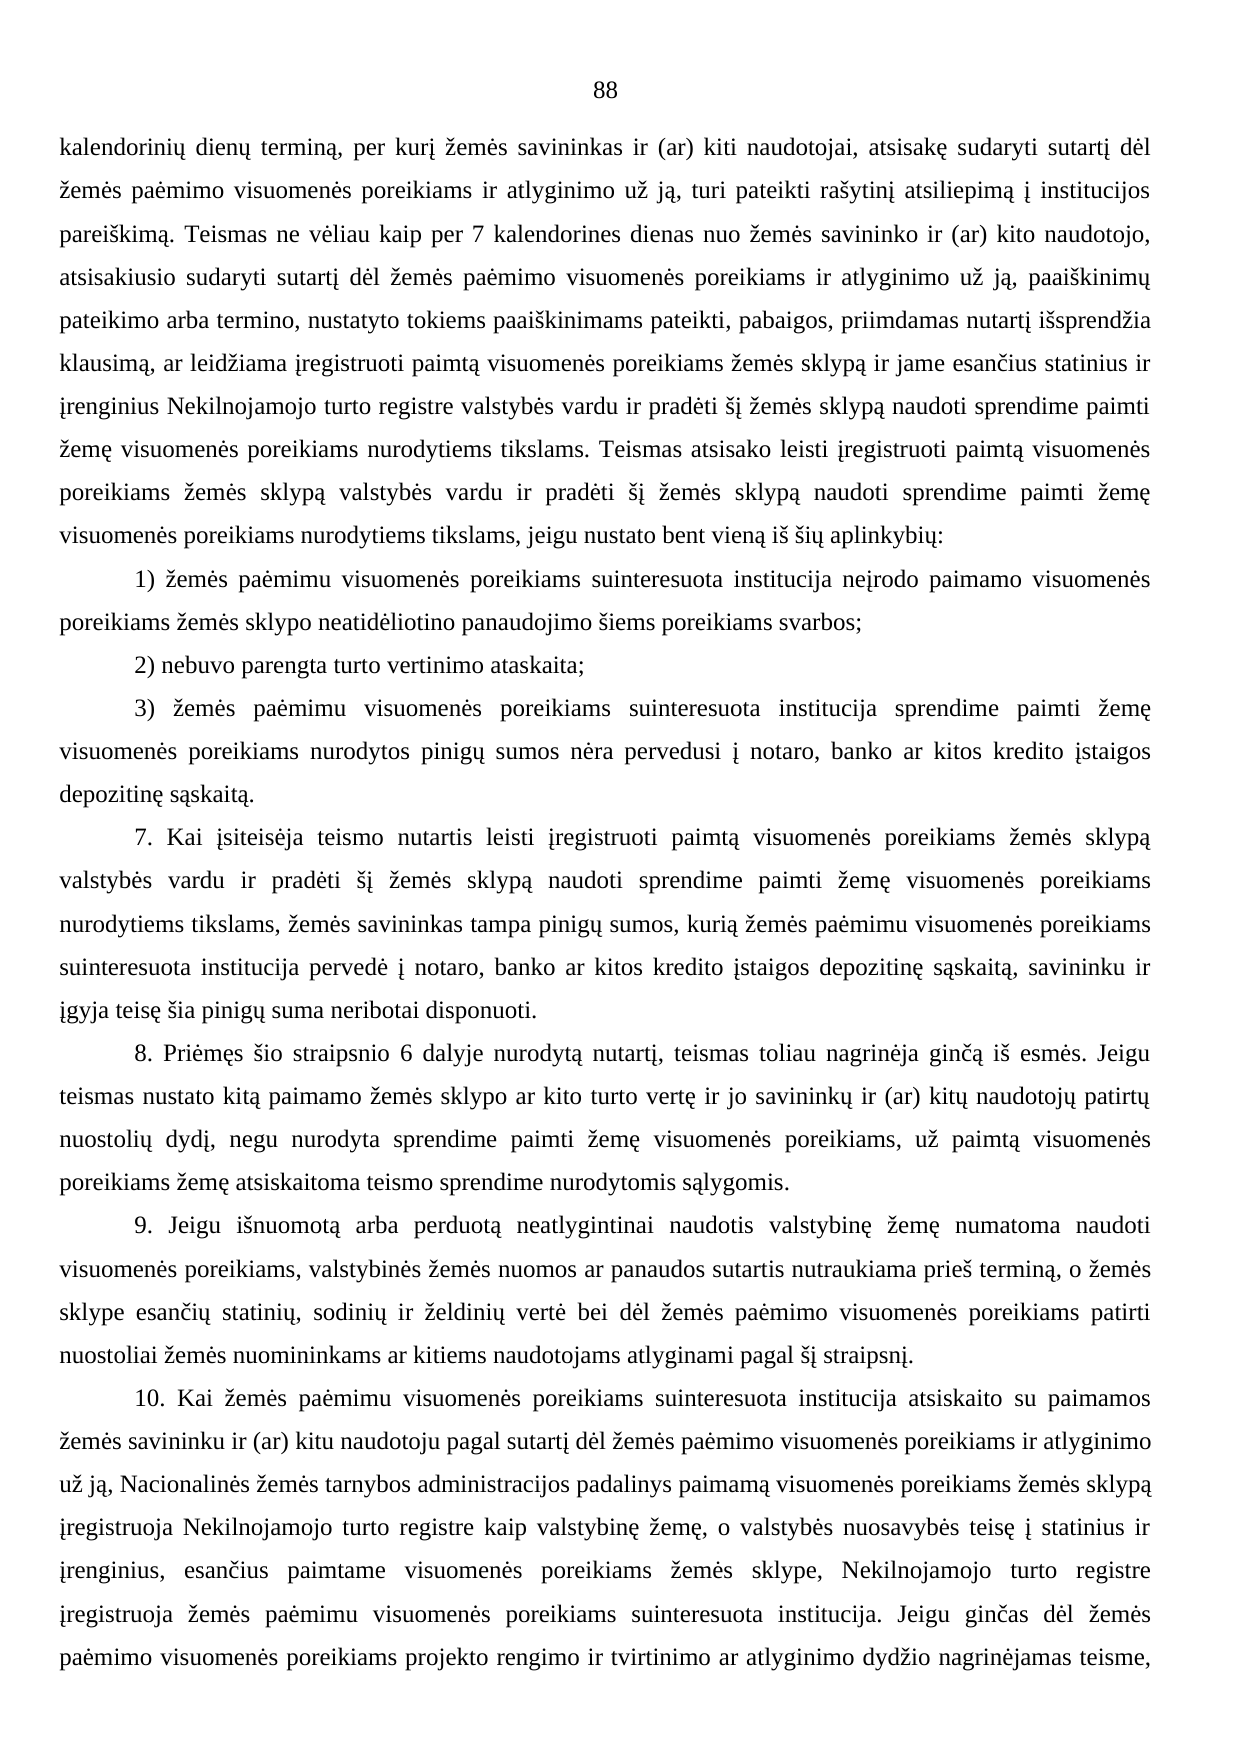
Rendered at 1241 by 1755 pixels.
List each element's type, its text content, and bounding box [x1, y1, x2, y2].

text 3) žemės paėmimu visuomenės poreikiams suinteresuota institucija sprendime paimti žemę visuomenės poreikiams nurodytos pinigų sumos nėra pervedusi į notaro, banko ar kitos kredito įstaigos depozitinę sąskaitą. [59, 693, 1152, 808]
text 7. Kai įsiteisėja teismo nutartis leisti įregistruoti paimtą visuomenės poreikiams žemės sklypą valstybės vardu ir pradėti šį žemės sklypą naudoti sprendime paimti žemę visuomenės poreikiams nurodytiems tikslams, žemės savininkas tampa pinigų sumos, kurią žemės paėmimu visuomenės poreikiams suinteresuota institucija pervedė į notaro, banko ar kitos kredito įstaigos depozitinę sąskaitą, savininku ir įgyja teisę šia pinigų suma neribotai disponuoti. [59, 822, 1152, 1024]
text kalendorinių dienų terminą, per kurį žemės savininkas ir (ar) kiti naudotojai, atsisakę sudaryti sutartį dėl žemės paėmimo visuomenės poreikiams ir atlyginimo už ją, turi pateikti rašytinį atsiliepimą į institucijos pareiškimą. Teismas ne vėliau kaip per 7 kalendorines dienas nuo žemės savininko ir (ar) kito naudotojo, atsisakiusio sudaryti sutartį dėl žemės paėmimo visuomenės poreikiams ir atlyginimo už ją, paaiškinimų pateikimo arba termino, nustatyto tokiems paaiškinimams pateikti, pabaigos, priimdamas nutartį išsprendžia klausimą, ar leidžiama įregistruoti paimtą visuomenės poreikiams žemės sklypą ir jame esančius statinius ir įrenginius Nekilnojamojo turto registre valstybės vardu ir pradėti šį žemės sklypą naudoti sprendime paimti žemę visuomenės poreikiams nurodytiems tikslams. Teismas atsisako leisti įregistruoti paimtą visuomenės poreikiams žemės sklypą valstybės vardu ir pradėti šį žemės sklypą naudoti sprendime paimti žemę visuomenės poreikiams nurodytiems tikslams, jeigu nustato bent vieną iš šių aplinkybių: [59, 132, 1152, 549]
text 2) nebuvo parengta turto vertinimo ataskaita; [59, 650, 1152, 679]
text 10. Kai žemės paėmimu visuomenės poreikiams suinteresuota institucija atsiskaito su paimamos žemės savininku ir (ar) kitu naudotoju pagal sutartį dėl žemės paėmimo visuomenės poreikiams ir atlyginimo už ją, Nacionalinės žemės tarnybos administracijos padalinys paimamą visuomenės poreikiams žemės sklypą įregistruoja Nekilnojamojo turto registre kaip valstybinę žemę, o valstybės nuosavybės teisę į statinius ir įrenginius, esančius paimtame visuomenės poreikiams žemės sklype, Nekilnojamojo turto registre įregistruoja žemės paėmimu visuomenės poreikiams suinteresuota institucija. Jeigu ginčas dėl žemės paėmimo visuomenės poreikiams projekto rengimo ir tvirtinimo ar atlyginimo dydžio nagrinėjamas teisme, [59, 1383, 1152, 1671]
text 8. Priėmęs šio straipsnio 6 dalyje nurodytą nutartį, teismas toliau nagrinėja ginčą iš esmės. Jeigu teismas nustato kitą paimamo žemės sklypo ar kito turto vertę ir jo savininkų ir (ar) kitų naudotojų patirtų nuostolių dydį, negu nurodyta sprendime paimti žemę visuomenės poreikiams, už paimtą visuomenės poreikiams žemę atsiskaitoma teismo sprendime nurodytomis sąlygomis. [59, 1038, 1152, 1196]
text 1) žemės paėmimu visuomenės poreikiams suinteresuota institucija neįrodo paimamo visuomenės poreikiams žemės sklypo neatidėliotino panaudojimo šiems poreikiams svarbos; [59, 564, 1152, 636]
text 9. Jeigu išnuomotą arba perduotą neatlygintinai naudotis valstybinę žemę numatoma naudoti visuomenės poreikiams, valstybinės žemės nuomos ar panaudos sutartis nutraukiama prieš terminą, o žemės sklype esančių statinių, sodinių ir želdinių vertė bei dėl žemės paėmimo visuomenės poreikiams patirti nuostoliai žemės nuomininkams ar kitiems naudotojams atlyginami pagal šį straipsnį. [59, 1211, 1152, 1369]
